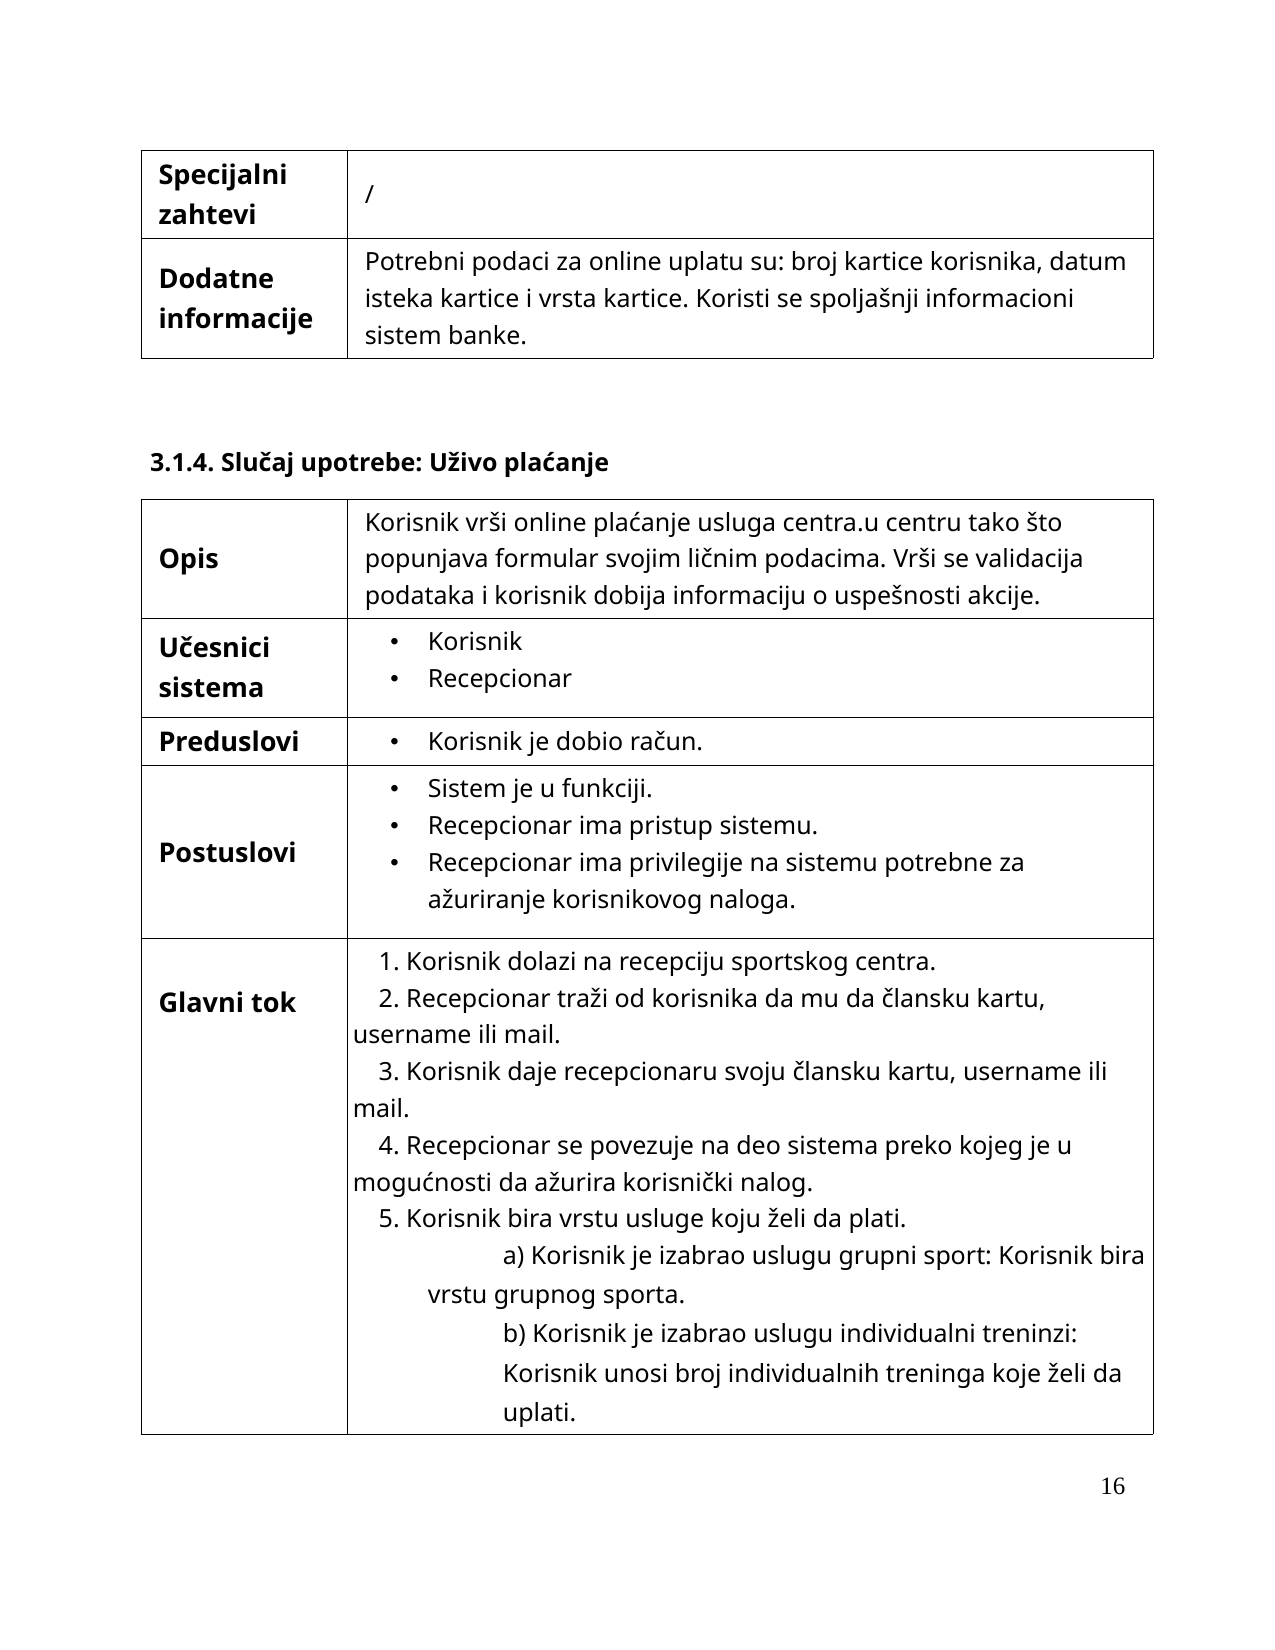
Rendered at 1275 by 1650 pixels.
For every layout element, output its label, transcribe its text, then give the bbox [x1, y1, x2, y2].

table_cell / [348, 151, 1153, 238]
table_cell Korisnik Recepcionar [348, 619, 1153, 717]
table_cell Učesnici sistema [142, 619, 347, 717]
table_cell Korisnik je dobio račun. [348, 718, 1153, 765]
table_cell Dodatne informacije [142, 239, 347, 357]
table_header Korisnik vrši online plaćanje usluga centra.u centru tako što popunjava formular svojim ličnim podacima. Vrši se validacija podataka i korisnik dobija informaciju o uspešnosti akcije. [348, 500, 1153, 618]
table_cell Postuslovi [142, 766, 347, 938]
table_cell 1. Korisnik dolazi na recepciju sportskog centra. 2. Recepcionar traži od korisnika da mu da člansku kartu, username ili mail. 3. Korisnik daje recepcionaru svoju člansku kartu, username ili mail. 4. Recepcionar se povezuje na deo sistema preko kojeg je u mogućnosti da ažurira korisnički nalog. 5. Korisnik bira vrstu usluge koju želi da plati. a) Korisnik je izabrao uslugu grupni sport: Korisnik bira vrstu grupnog sporta. b) Korisnik je izabrao uslugu individualni treninzi: Korisnik unosi broj individualnih treninga koje želi da uplati. [348, 939, 1153, 1434]
table_cell Glavni tok [142, 939, 347, 1434]
table_cell Preduslovi [142, 718, 347, 765]
table_cell Potrebni podaci za online uplatu su: broj kartice korisnika, datum isteka kartice i vrsta kartice. Koristi se spoljašnji informacioni sistem banke. [348, 239, 1153, 357]
table_cell Sistem je u funkciji. Recepcionar ima pristup sistemu. Recepcionar ima privilegije na sistemu potrebne za ažuriranje korisnikovog naloga. [348, 766, 1153, 938]
table_header Opis [142, 500, 347, 618]
table_cell Specijalni zahtevi [142, 151, 347, 238]
text 3.1.4. Slučaj upotrebe: Uživo plaćanje [150, 445, 1125, 479]
